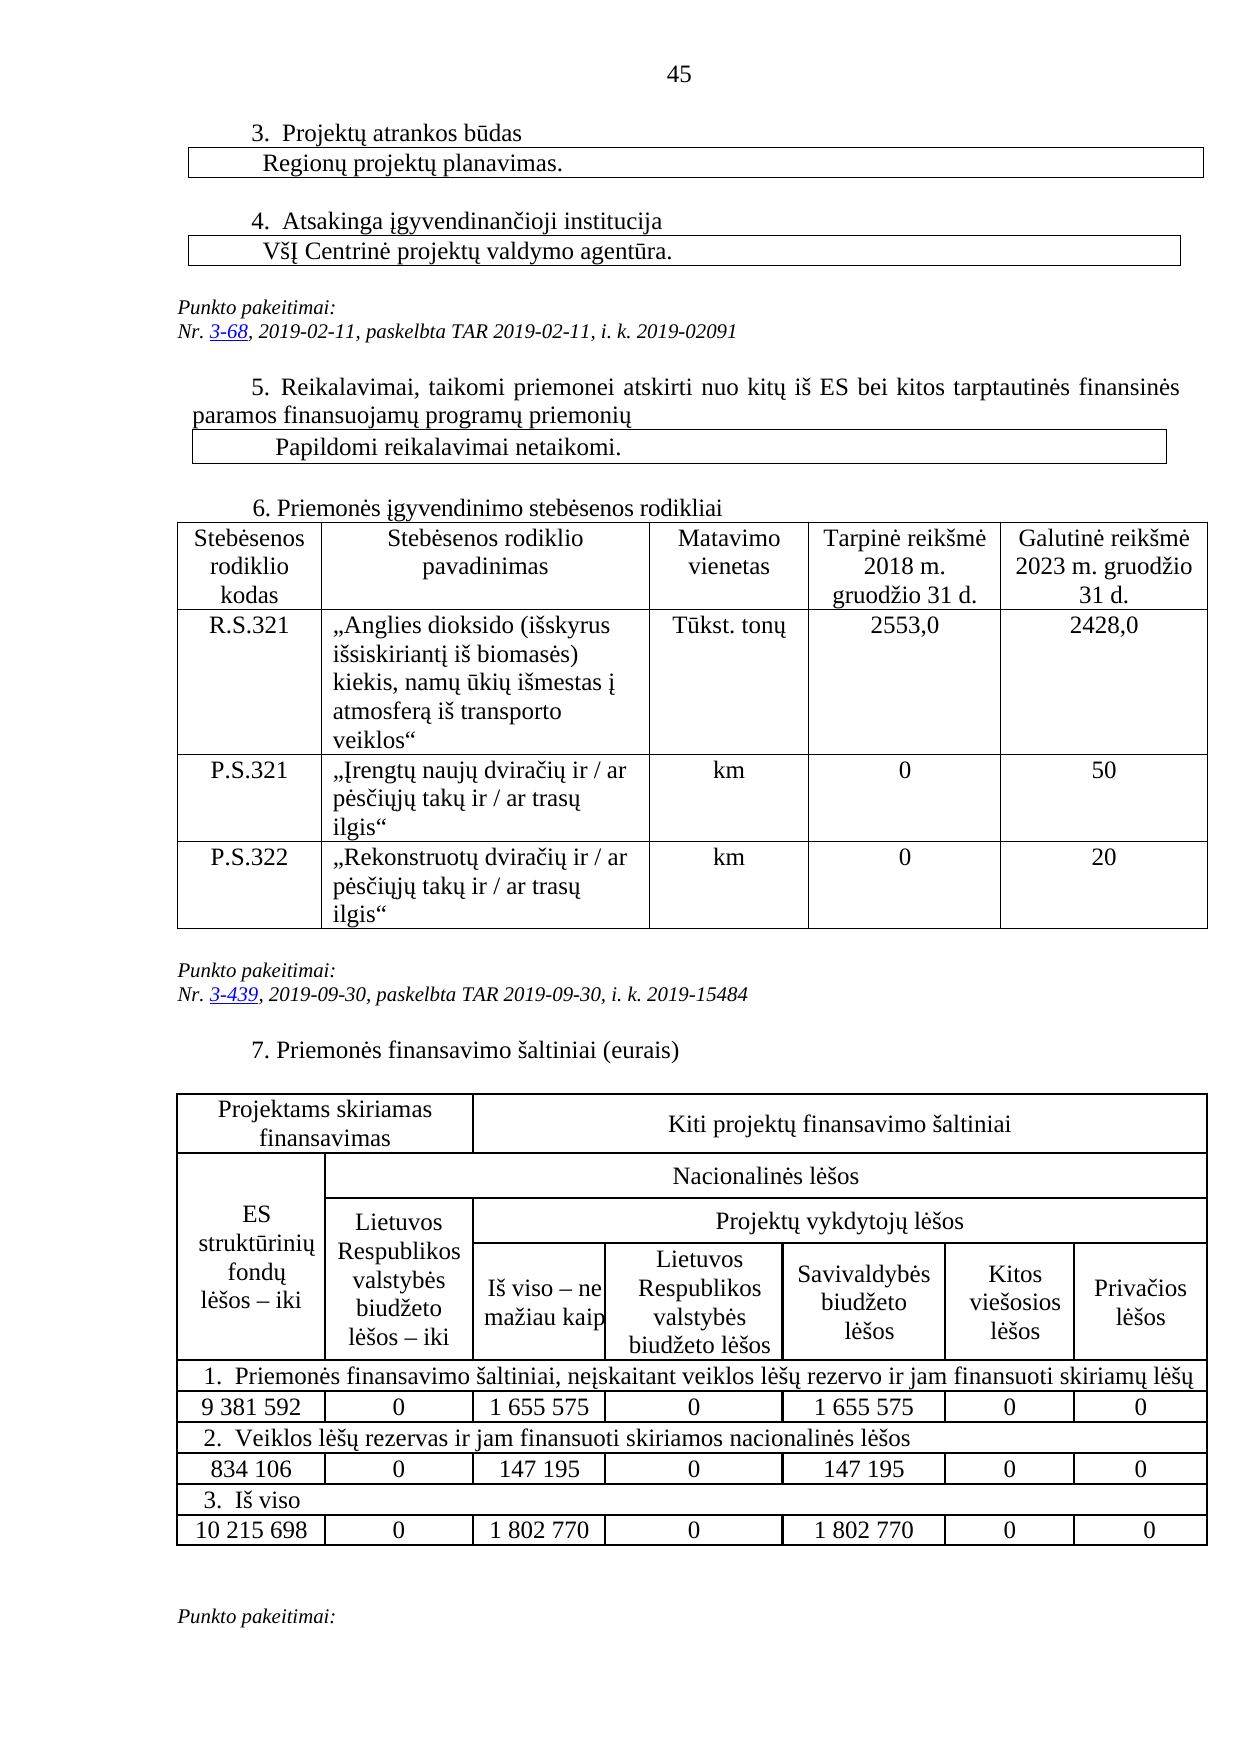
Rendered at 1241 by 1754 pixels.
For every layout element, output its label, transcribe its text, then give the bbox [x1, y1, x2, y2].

text 5. Reikalavimai, taikomi priemonei atskirti nuo kitų iš ES bei kitos tarptautinės finansinės paramos finansuojamų programų priemonių [192, 372, 1181, 429]
table_cell 0 [1075, 1392, 1206, 1421]
table_cell Projektų vykdytojų lėšos [474, 1199, 1206, 1242]
table_cell R.S.321 [178, 610, 321, 754]
table_cell 1 655 575 [784, 1392, 944, 1421]
table_cell Lietuvos Respublikos valstybės biudžeto lėšos – iki [326, 1199, 472, 1359]
table_cell 0 [326, 1392, 472, 1421]
table_cell 0 [606, 1516, 781, 1544]
table_cell 0 [809, 755, 1000, 841]
table_cell 0 [809, 842, 1000, 928]
table_cell ES struktūrinių fondų lėšos – iki [178, 1154, 324, 1359]
table_cell 50 [1001, 755, 1207, 841]
table_header Galutinė reikšmė 2023 m. gruodžio 31 d. [1001, 523, 1207, 609]
table_header Stebėsenos rodiklio pavadinimas [322, 523, 649, 609]
table_cell 10 215 698 [178, 1516, 324, 1544]
table_cell Savivaldybės biudžeto lėšos [784, 1244, 944, 1359]
table_cell Tūkst. tonų [650, 610, 808, 754]
text Papildomi reikalavimai netaikomi. [193, 430, 1166, 463]
table_cell 20 [1001, 842, 1207, 928]
table_cell 0 [946, 1454, 1073, 1483]
text 4. Atsakinga įgyvendinančioji institucija [251, 206, 1181, 235]
text 6. Priemonės įgyvendinimo stebėsenos rodikliai [252, 493, 1181, 522]
table_cell 9 381 592 [178, 1392, 324, 1421]
table_cell P.S.321 [178, 755, 321, 841]
table_cell 0 [1075, 1454, 1206, 1483]
table_header Matavimo vienetas [650, 523, 808, 609]
table_cell 0 [946, 1516, 1073, 1544]
text 7. Priemonės finansavimo šaltiniai (eurais) [251, 1035, 1181, 1064]
table_header Stebėsenos rodiklio kodas [178, 523, 321, 609]
table_cell km [650, 842, 808, 928]
table_cell 147 195 [784, 1454, 944, 1483]
table_cell 3. Iš viso [178, 1485, 1206, 1513]
table_cell 834 106 [178, 1454, 324, 1483]
text Punkto pakeitimai: [177, 1604, 1181, 1628]
table_cell P.S.322 [178, 842, 321, 928]
table_header Regionų projektų planavimas. [189, 148, 1203, 177]
table_cell „Anglies dioksido (išskyrus išsiskiriantį iš biomasės) kiekis, namų ūkių išmestas į atmosferą iš transporto veiklos“ [322, 610, 649, 754]
text Punkto pakeitimai: [177, 958, 1181, 982]
text Nr. 3-439, 2019-09-30, paskelbta TAR 2019-09-30, i. k. 2019-15484 [177, 982, 1181, 1006]
table_cell Nacionalinės lėšos [326, 1154, 1206, 1197]
table_cell 2428,0 [1001, 610, 1207, 754]
table_header Projektams skiriamas finansavimas [178, 1095, 472, 1152]
table_cell 0 [326, 1516, 472, 1544]
table_cell 1 802 770 [474, 1516, 604, 1544]
table_cell Privačios lėšos [1075, 1244, 1206, 1359]
table_cell Lietuvos Respublikos valstybės biudžeto lėšos [606, 1244, 781, 1359]
table_header Tarpinė reikšmė 2018 m. gruodžio 31 d. [809, 523, 1000, 609]
table_cell Iš viso – ne mažiau kaip [474, 1244, 604, 1359]
table_header VšĮ Centrinė projektų valdymo agentūra. [189, 236, 1180, 265]
table_cell 2553,0 [809, 610, 1000, 754]
table_cell „Rekonstruotų dviračių ir / ar pėsčiųjų takų ir / ar trasų ilgis“ [322, 842, 649, 928]
table_cell 0 [606, 1392, 781, 1421]
table_cell 1 655 575 [474, 1392, 604, 1421]
text 3. Projektų atrankos būdas [251, 118, 1181, 147]
table_cell „Įrengtų naujų dviračių ir / ar pėsčiųjų takų ir / ar trasų ilgis“ [322, 755, 649, 841]
table_cell 1. Priemonės finansavimo šaltiniai, neįskaitant veiklos lėšų rezervo ir jam finansuoti skiriamų lėšų [178, 1361, 1206, 1390]
text Nr. 3-68, 2019-02-11, paskelbta TAR 2019-02-11, i. k. 2019-02091 [177, 319, 1181, 343]
table_cell 0 [606, 1454, 781, 1483]
table_cell 2. Veiklos lėšų rezervas ir jam finansuoti skiriamos nacionalinės lėšos [178, 1423, 1206, 1452]
table_cell Kitos viešosios lėšos [946, 1244, 1073, 1359]
text Punkto pakeitimai: [177, 295, 1181, 319]
table_cell 0 [946, 1392, 1073, 1421]
table_header Kiti projektų finansavimo šaltiniai [474, 1095, 1206, 1152]
table_cell 0 [326, 1454, 472, 1483]
table_cell km [650, 755, 808, 841]
table_cell 1 802 770 [784, 1516, 944, 1544]
table_cell 147 195 [474, 1454, 604, 1483]
table_cell 0 [1075, 1516, 1206, 1544]
